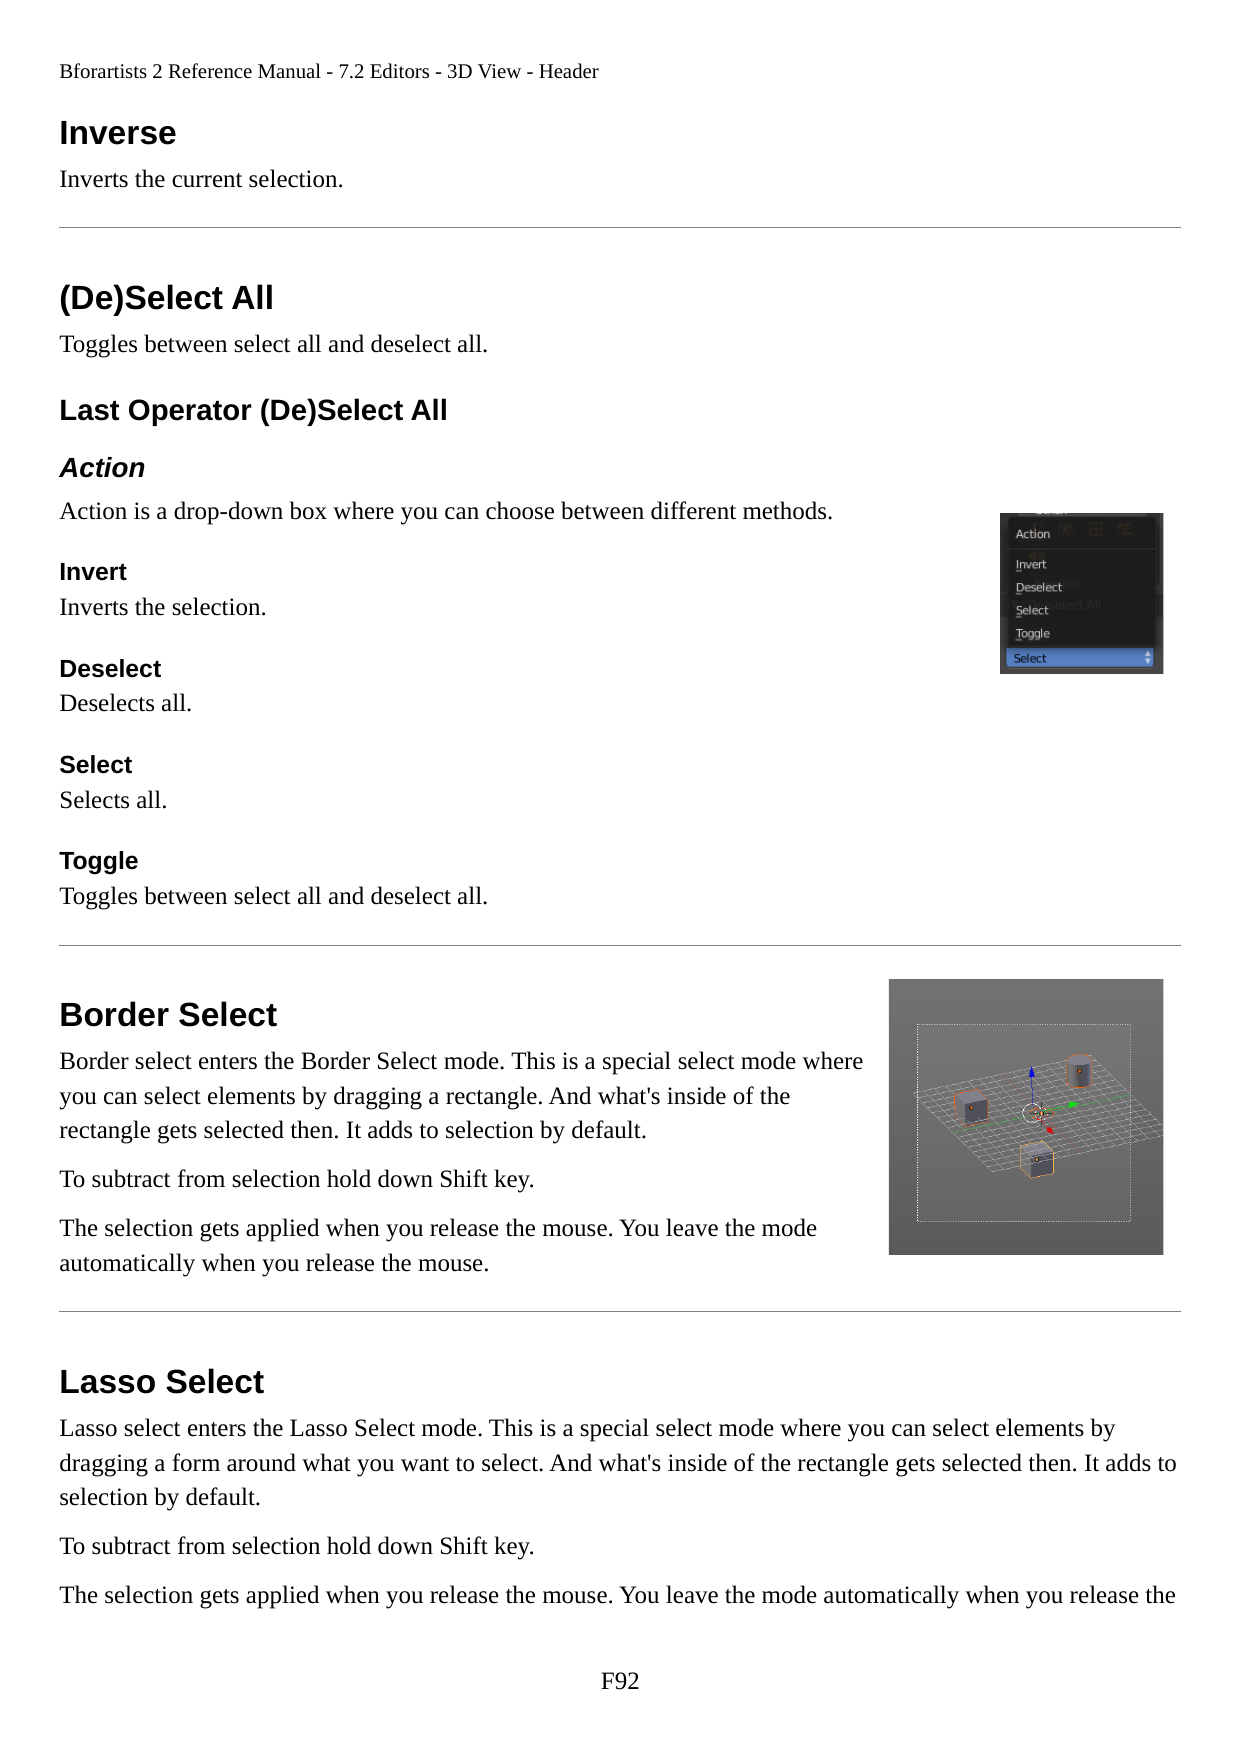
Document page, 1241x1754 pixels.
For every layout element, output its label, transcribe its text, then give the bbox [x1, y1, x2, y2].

text Selects all. [59, 785, 1181, 813]
text The selection gets applied when you release the mouse. You leave the mode automatically when you release the [59, 1580, 1181, 1609]
text To subtract from selection hold down Shift key. [59, 1164, 888, 1193]
text Toggles between select all and deselect all. [59, 881, 1181, 910]
text Deselects all. [59, 688, 1181, 717]
subtitle Lasso Select [59, 1362, 1181, 1401]
subtitle Invert [59, 557, 1000, 586]
subtitle Border Select [59, 995, 888, 1034]
text Action is a drop-down box where you can choose between different methods. [59, 496, 1181, 524]
text [1164, 592, 1181, 621]
text Border select enters the Border Select mode. This is a special select mode where you can select elements by dragging a rectangle. And what's inside of the rectangle gets selected then. It adds to selection by default. [59, 1046, 888, 1144]
text Lasso select enters the Lasso Select mode. This is a special select mode where you can select elements by dragging a form around what you want to select. And what's inside of the rectangle gets selected then. It adds to selection by default. [59, 1413, 1181, 1511]
subtitle Toggle [59, 846, 1181, 875]
text To subtract from selection hold down Shift key. [59, 1531, 1181, 1560]
subtitle Inverse [59, 113, 1181, 151]
subtitle [1164, 995, 1181, 1034]
text Inverts the selection. [59, 592, 1000, 621]
picture [1000, 513, 1164, 674]
subtitle (De)Select All [59, 278, 1181, 316]
subtitle Action [59, 451, 1181, 483]
subtitle Last Operator (De)Select All [59, 393, 1181, 426]
subtitle Deselect [59, 654, 1181, 682]
picture [888, 979, 1164, 1255]
subtitle [1164, 557, 1181, 586]
text The selection gets applied when you release the mouse. You leave the mode automatically when you release the mouse. [59, 1213, 1181, 1277]
text Inverts the current selection. [59, 164, 1181, 192]
subtitle Select [59, 750, 1181, 778]
text Toggles between select all and deselect all. [59, 329, 1181, 358]
